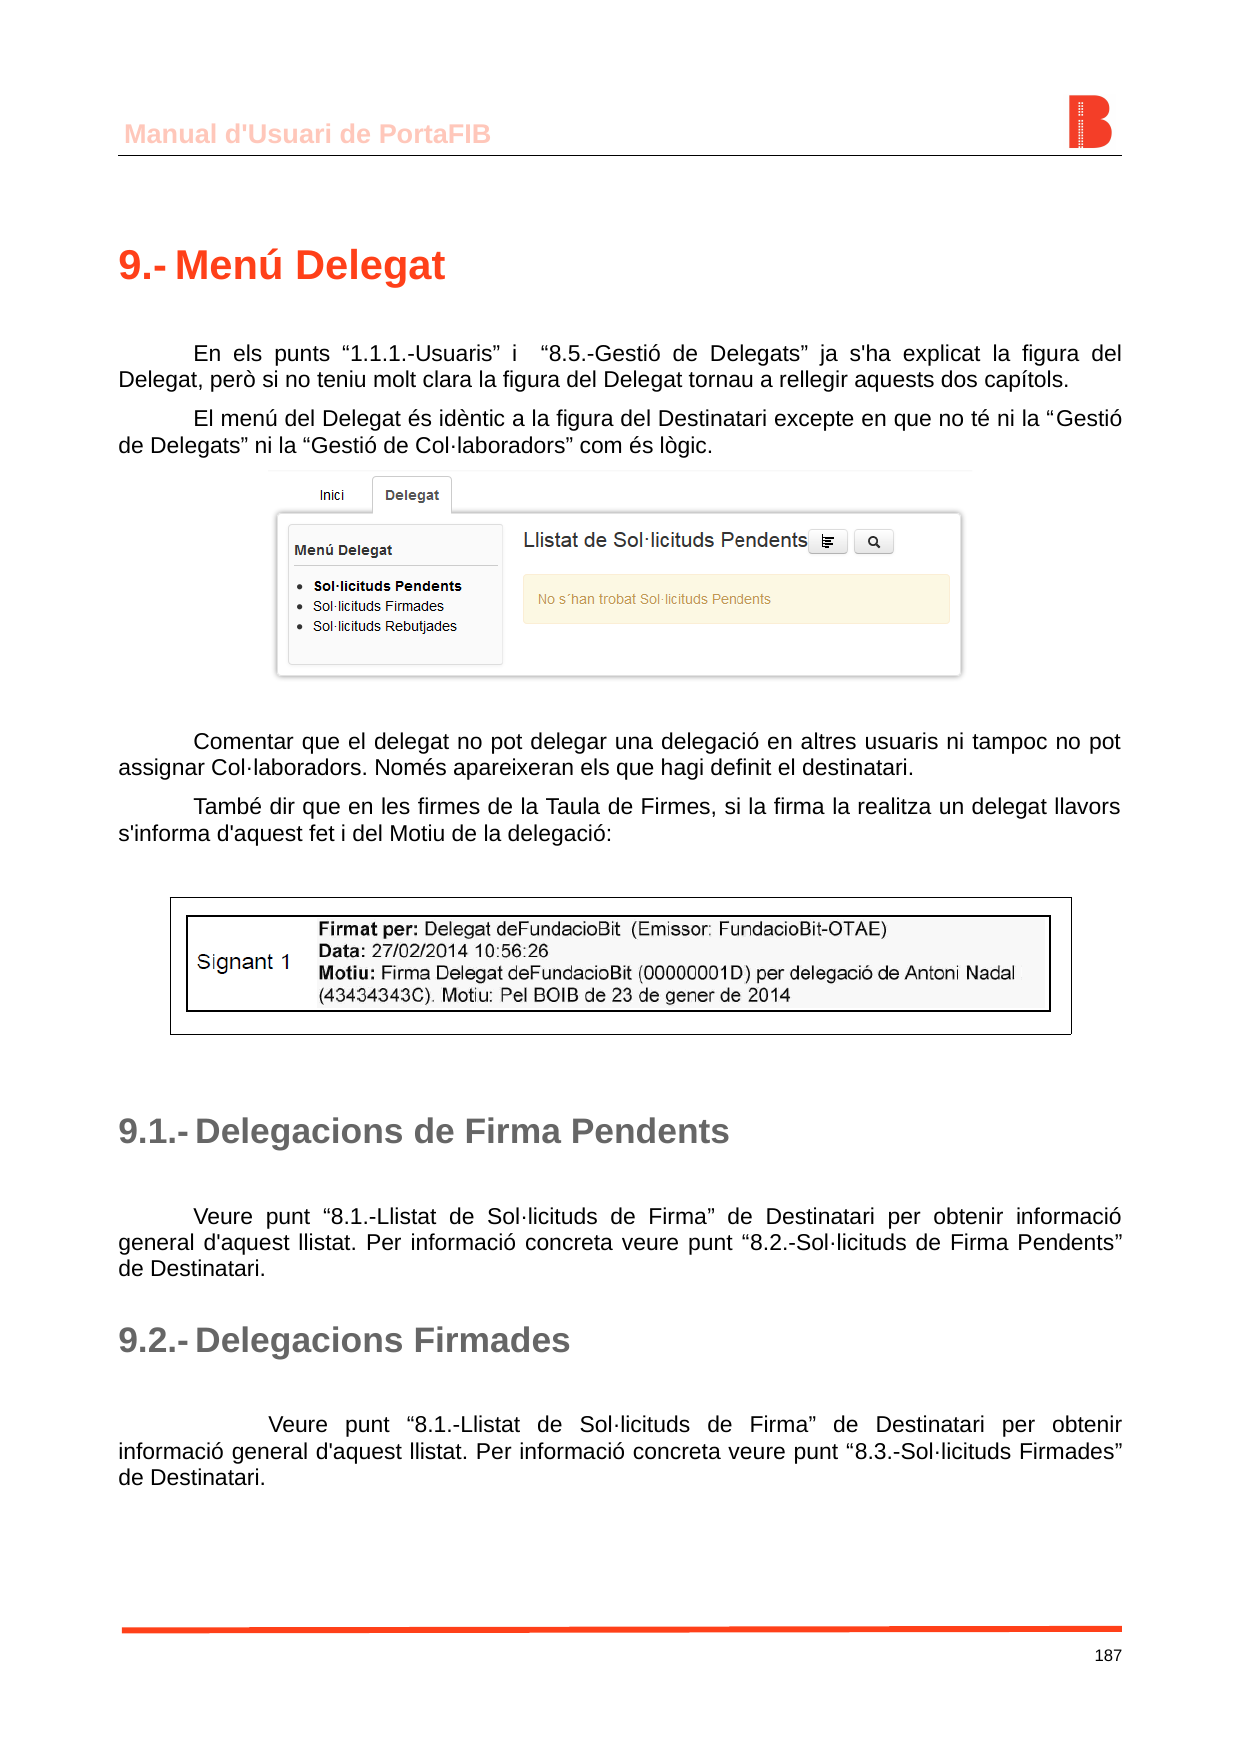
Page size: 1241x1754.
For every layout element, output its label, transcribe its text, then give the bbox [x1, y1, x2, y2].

picture [268, 470, 973, 690]
text El menú del Delegat és idèntic a la figura del Destinatari excepte en que no té ni la “Gestió de Delegats” ni la “Gestió de Col·laboradors” com és lògic. [118, 405, 1122, 458]
subtitle Menú Delegat [118, 241, 1122, 289]
text Comentar que el delegat no pot delegar una delegació en altres usuaris ni tampoc no pot assignar Col·laboradors. Només apareixeran els que hagi definit el destinatari. [118, 728, 1122, 781]
picture [172, 900, 1068, 1032]
text Veure punt “8.1Llistat de Sol·licituds de Firma” de Destinatari per obtenir informació general d'aquest llistat. Per informació concreta veure punt “8.2Sol·licituds de Firma Pendents” de Destinatari. [118, 1203, 1122, 1282]
picture [1063, 94, 1117, 150]
text També dir que en les firmes de la Taula de Firmes, si la firma la realitza un delegat llavors s'informa d'aquest fet i del Motiu de la delegació: [118, 793, 1122, 846]
text Veure punt “8.1Llistat de Sol·licituds de Firma” de Destinatari per obtenir informació general d'aquest llistat. Per informació concreta veure punt “8.3Sol·licituds Firmades” de Destinatari. [118, 1411, 1122, 1490]
subtitle Delegacions Firmades [118, 1319, 1122, 1360]
subtitle Delegacions de Firma Pendents [118, 1111, 1122, 1151]
text En els punts “1.1.1Usuaris” i “8.5Gestió de Delegats” ja s'ha explicat la figura del Delegat, però si no teniu molt clara la figura del Delegat tornau a rellegir aquests dos capítols. [118, 340, 1122, 393]
